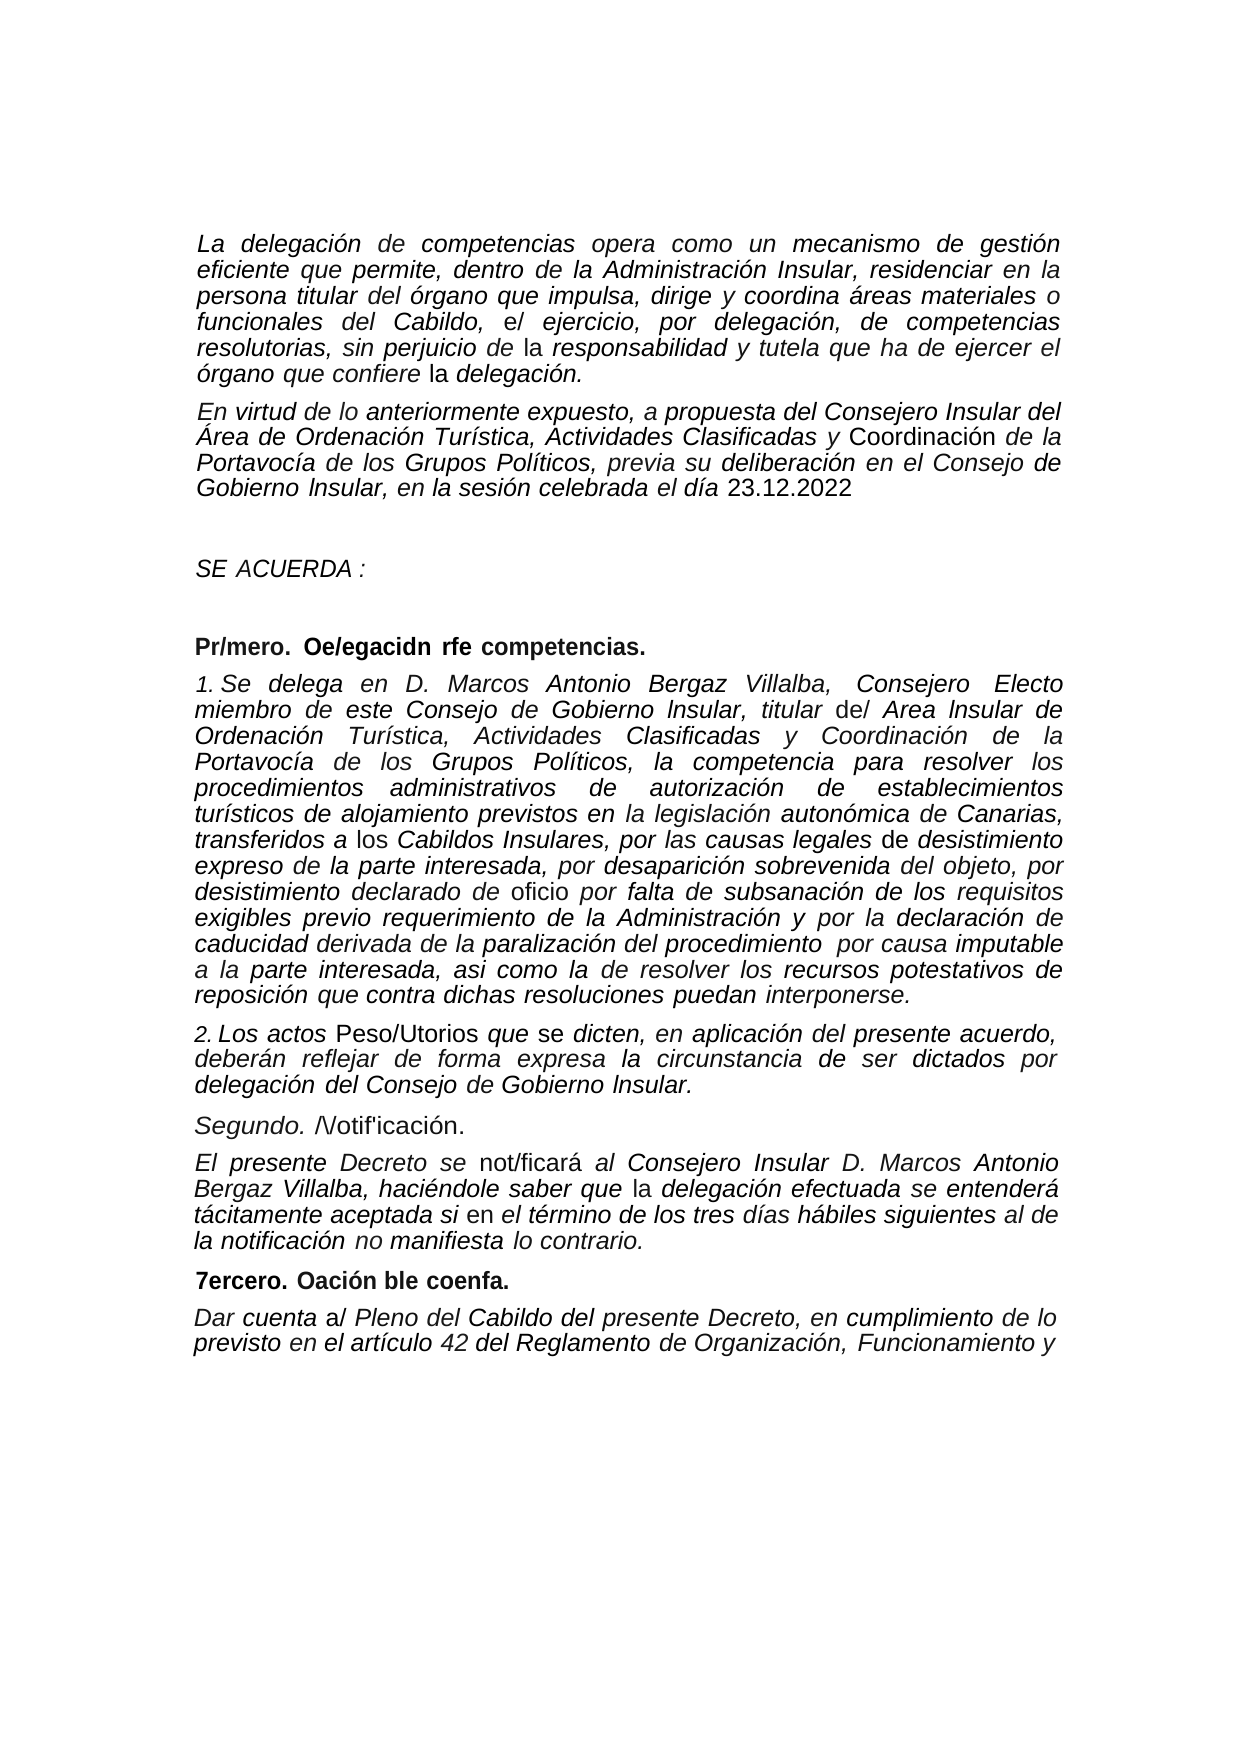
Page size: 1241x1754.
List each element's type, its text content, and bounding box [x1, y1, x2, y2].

subtitle 7ercero. Oación ble coenfa. [195, 1266, 1240, 1294]
text SE ACUERDA : [195, 554, 1240, 582]
subtitle Pr/mero. Oe/egacidn rfe competencias. [194, 632, 1240, 661]
text La delegación de competencias opera como un mecanismo de gestión eficiente que permite, dentro de la Administración Insular, residenciar en la persona titular del órgano que impulsa, dirige y coordina áreas materiales o funcionales del Cabildo, e/ ejercicio, por delegación, de competencias resolutorias, sin perjuicio de la responsabilidad y tutela que ha de ejercer el órgano que confiere la delegación. [197, 232, 1061, 388]
text Segundo. /\/otif'icación. [194, 1111, 1240, 1139]
list Se delega en D. Marcos Antonio Bergaz Villalba, Consejero Electo miembro de este Consejo de Gobierno lnsular, titular de/ Area lnsular de Ordenación Turística, Actividades Clasificadas y Coordinación de la Portavocía de los Grupos Políticos, la competencia para resolver los procedimientos administrativos de autorización de establecimientos turísticos de alojamiento previstos en la legislación autonómica de Canarias, transferidos a los Cabildos Insulares, por las causas legales de desistimiento expreso de la parte interesada, por desaparición sobrevenida del objeto, por desistimiento declarado de oficio por falta de subsanación de los requisitos exigibles previo requerimiento de la Administración y por la declaración de caducidad derivada de la paralización del procedimiento por causa imputable a la parte interesada, asi como la de resolver los recursos potestativos de reposición que contra dichas resoluciones puedan interponerse. [194, 672, 1064, 1009]
text En virtud de lo anteriormente expuesto, a propuesta del Consejero Insular del Área de Ordenación Turística, Actividades Clasificadas y Coordinación de la Portavocía de los Grupos Políticos, previa su deliberación en el Consejo de Gobierno lnsular, en la sesión celebrada el día 23.12.2022 [196, 401, 1062, 502]
text Dar cuenta a/ Pleno del Cabildo del presente Decreto, en cumplimiento de lo previsto en el artículo 42 del Reglamento de Organización, Funcionamiento y [194, 1307, 1057, 1357]
text El presente Decreto se not/ficará al Consejero Insular D. Marcos Antonio Bergaz Villalba, haciéndole saber que la delegación efectuada se entenderá tácitamente aceptada si en el término de los tres días hábiles siguientes al de la notificación no manifiesta lo contrario. [193, 1151, 1059, 1255]
list Los actos Peso/Utorios que se dicten, en aplicación del presente acuerdo, deberán reflejar de forma expresa la circunstancia de ser dictados por delegación del Consejo de Gobierno lnsular. [194, 1021, 1057, 1099]
